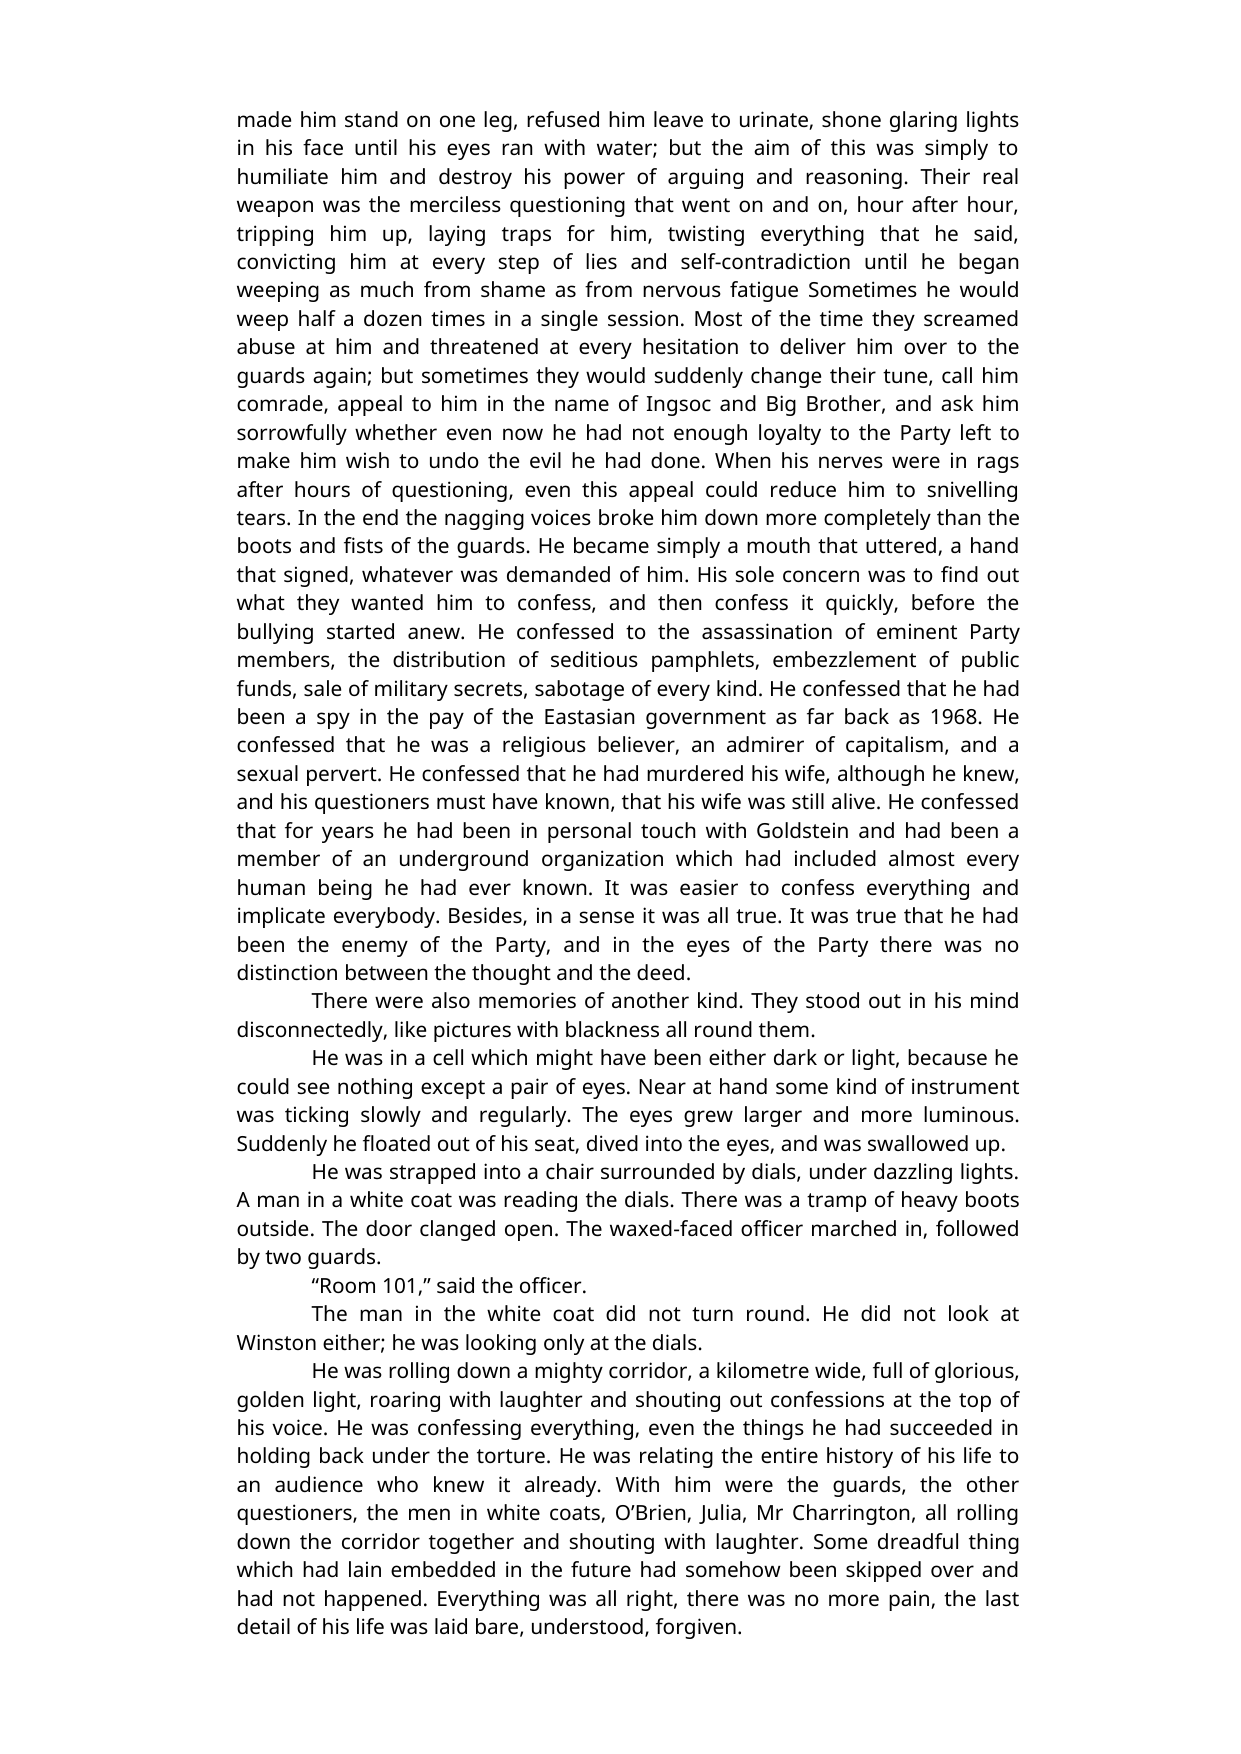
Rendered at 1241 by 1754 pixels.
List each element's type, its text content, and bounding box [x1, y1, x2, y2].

text He was in a cell which might have been either dark or light, because he could see nothing except a pair of eyes. Near at hand some kind of instrument was ticking slowly and regularly. The eyes grew larger and more luminous. Suddenly he floated out of his seat, dived into the eyes, and was swallowed up. [236, 1043, 1021, 1157]
text “Room 101,” said the officer. [236, 1271, 1021, 1299]
text He was strapped into a chair surrounded by dials, under dazzling lights. A man in a white coat was reading the dials. There was a tramp of heavy boots outside. The door clanged open. The waxed-faced officer marched in, followed by two guards. [236, 1157, 1021, 1271]
text There were also memories of another kind. They stood out in his mind disconnectedly, like pictures with blackness all round them. [236, 987, 1021, 1043]
text He was rolling down a mighty corridor, a kilometre wide, full of glorious, golden light, roaring with laughter and shouting out confessions at the top of his voice. He was confessing everything, even the things he had succeeded in holding back under the torture. He was relating the entire history of his life to an audience who knew it already. With him were the guards, the other questioners, the men in white coats, O’Brien, Julia, Mr Charrington, all rolling down the corridor together and shouting with laughter. Some dreadful thing which had lain embedded in the future had somehow been skipped over and had not happened. Everything was all right, there was no more pain, the last detail of his life was laid bare, understood, forgiven. [236, 1356, 1021, 1641]
text made him stand on one leg, refused him leave to urinate, shone glaring lights in his face until his eyes ran with water; but the aim of this was simply to humiliate him and destroy his power of arguing and reasoning. Their real weapon was the merciless questioning that went on and on, hour after hour, tripping him up, laying traps for him, twisting everything that he said, convicting him at every step of lies and self-contradiction until he began weeping as much from shame as from nervous fatigue Sometimes he would weep half a dozen times in a single session. Most of the time they screamed abuse at him and threatened at every hesitation to deliver him over to the guards again; but sometimes they would suddenly change their tune, call him comrade, appeal to him in the name of Ingsoc and Big Brother, and ask him sorrowfully whether even now he had not enough loyalty to the Party left to make him wish to undo the evil he had done. When his nerves were in rags after hours of questioning, even this appeal could reduce him to snivelling tears. In the end the nagging voices broke him down more completely than the boots and fists of the guards. He became simply a mouth that uttered, a hand that signed, whatever was demanded of him. His sole concern was to find out what they wanted him to confess, and then confess it quickly, before the bullying started anew. He confessed to the assassination of eminent Party members, the distribution of seditious pamphlets, embezzlement of public funds, sale of military secrets, sabotage of every kind. He confessed that he had been a spy in the pay of the Eastasian government as far back as 1968. He confessed that he was a religious believer, an admirer of capitalism, and a sexual pervert. He confessed that he had murdered his wife, although he knew, and his questioners must have known, that his wife was still alive. He confessed that for years he had been in personal touch with Goldstein and had been a member of an underground organization which had included almost every human being he had ever known. It was easier to confess everything and implicate everybody. Besides, in a sense it was all true. It was true that he had been the enemy of the Party, and in the eyes of the Party there was no distinction between the thought and the deed. [236, 105, 1021, 987]
text The man in the white coat did not turn round. He did not look at Winston either; he was looking only at the dials. [236, 1299, 1021, 1356]
